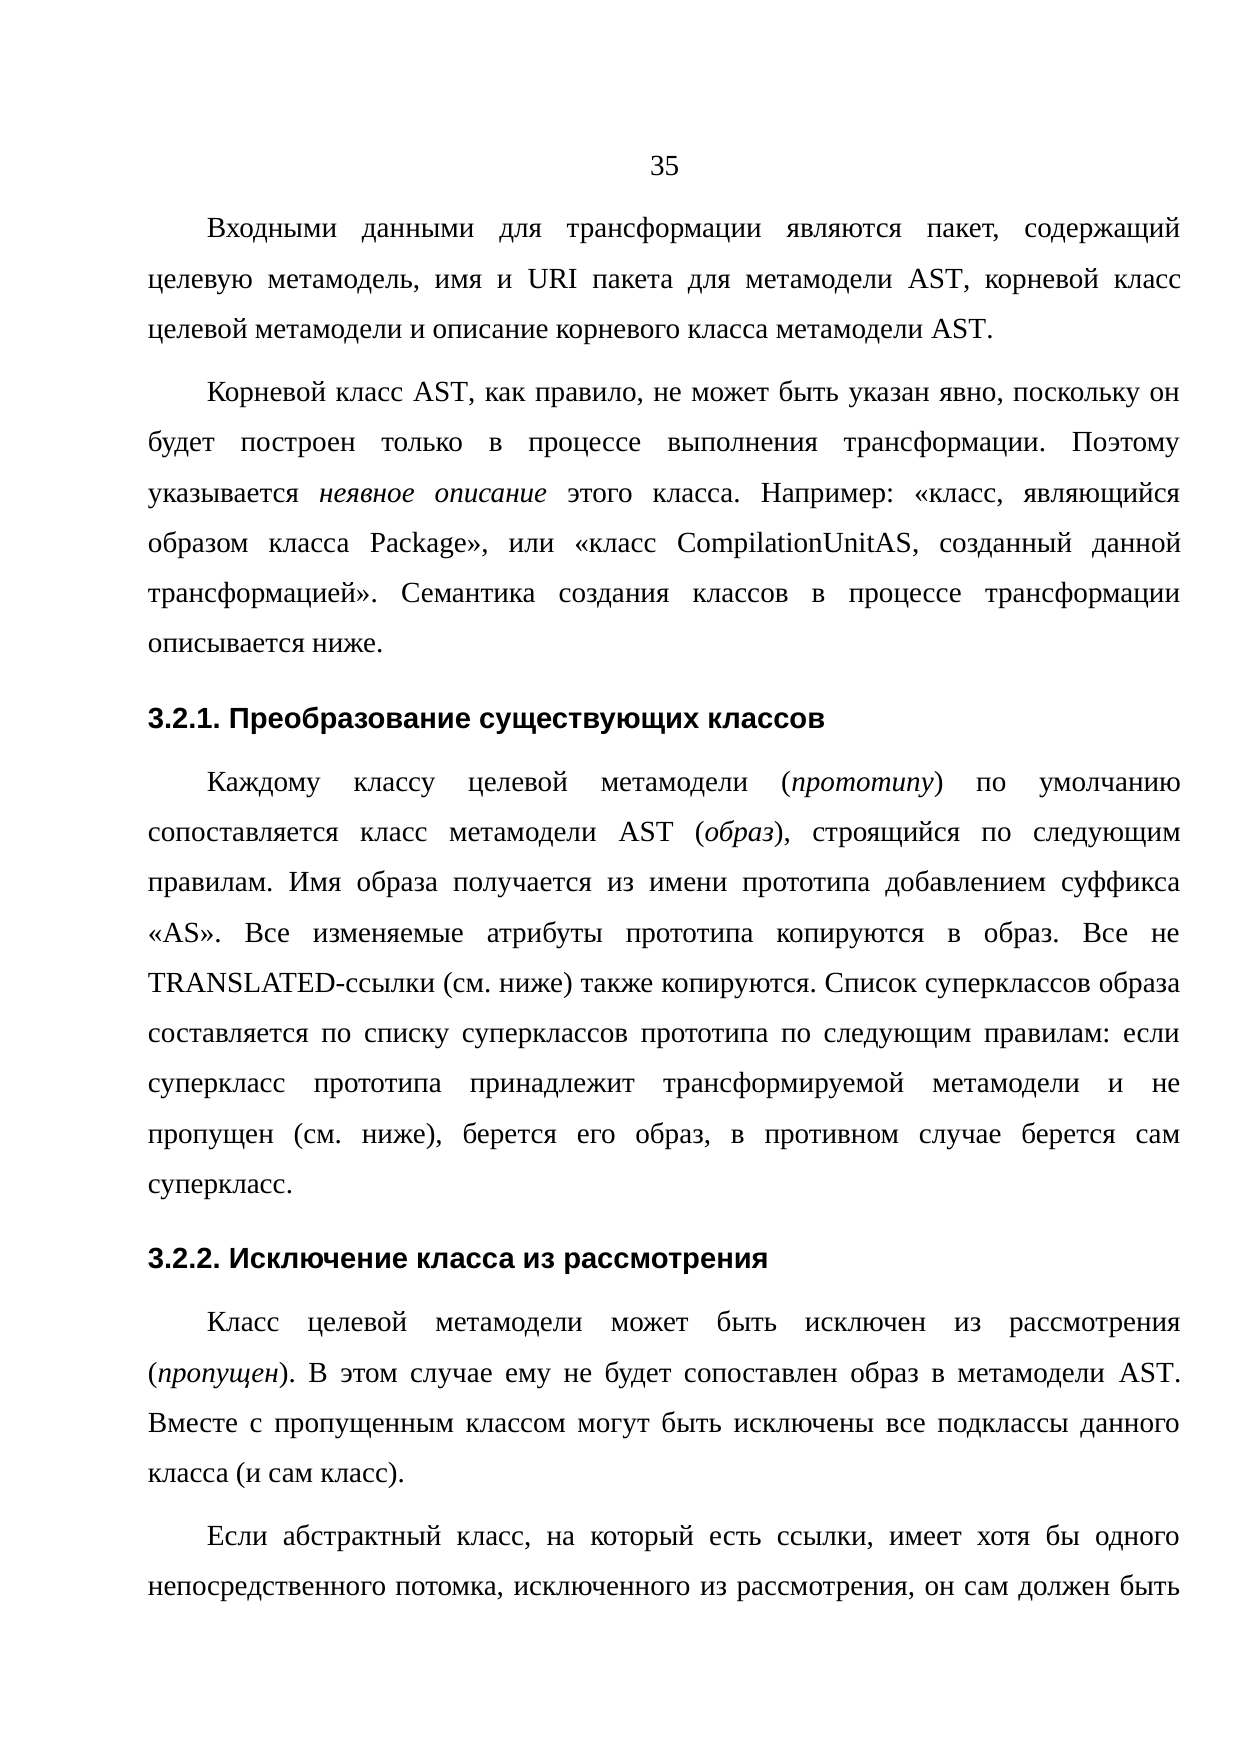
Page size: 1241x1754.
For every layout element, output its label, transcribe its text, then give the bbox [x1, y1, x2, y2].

text Входными данными для трансформации являются пакет, содержащий целевую метамодель, имя и URI пакета для метамодели AST, корневой класс целевой метамодели и описание корневого класса метамодели AST. [148, 211, 1181, 345]
text Каждому классу целевой метамодели (прототипу) по умолчанию сопоставляется класс метамодели AST (образ), строящийся по следующим правилам. Имя образа получается из имени прототипа добавлением суффикса «AS». Все изменяемые атрибуты прототипа копируются в образ. Все не TRANSLATED-ссылки (см. ниже) также копируются. Список суперклассов образа составляется по списку суперклассов прототипа по следующим правилам: если суперкласс прототипа принадлежит трансформируемой метамодели и не пропущен (см. ниже), берется его образ, в противном случае берется сам суперкласс. [148, 764, 1181, 1200]
text Если абстрактный класс, на который есть ссылки, имеет хотя бы одного непосредственного потомка, исключенного из рассмотрения, он сам должен быть [148, 1518, 1181, 1602]
text Класс целевой метамодели может быть исключен из рассмотрения (пропущен). В этом случае ему не будет сопоставлен образ в метамодели AST. Вместе с пропущенным классом могут быть исключены все подклассы данного класса (и сам класс). [148, 1304, 1181, 1489]
subtitle Исключение класса из рассмотрения [148, 1242, 1181, 1275]
text Корневой класс AST, как правило, не может быть указан явно, поскольку он будет построен только в процессе выполнения трансформации. Поэтому указывается неявное описание этого класса. Например: «класс, являющийся образом класса Package», или «класс CompilationUnitAS, созданный данной трансформацией». Семантика создания классов в процессе трансформации описывается ниже. [148, 374, 1181, 659]
subtitle Преобразование существующих классов [148, 701, 1181, 734]
